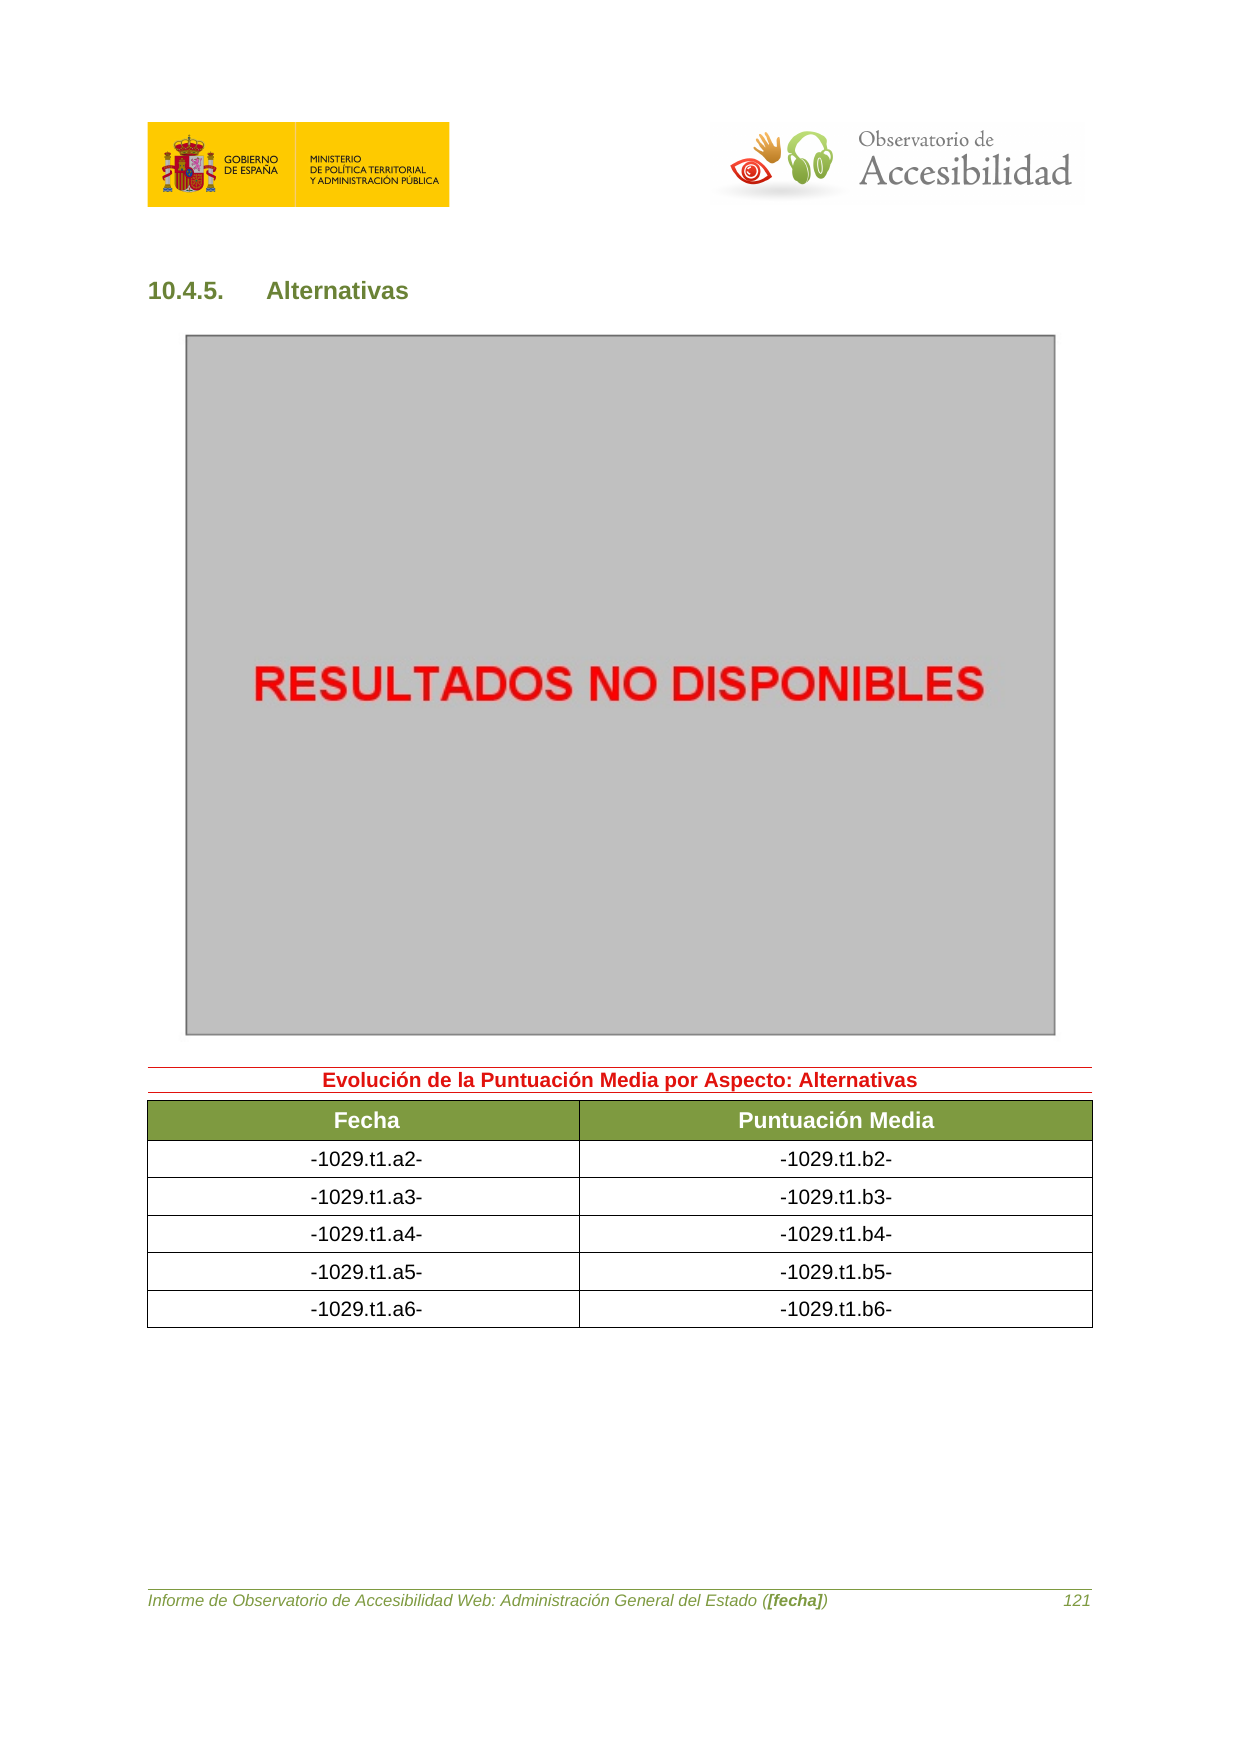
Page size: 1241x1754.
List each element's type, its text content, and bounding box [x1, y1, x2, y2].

table_cell -1029.t1.a2- [148, 1141, 579, 1177]
table_cell -1029.t1.a5- [148, 1253, 579, 1290]
table_cell -1029.t1.b5- [580, 1253, 1092, 1290]
table_cell -1029.t1.a3- [148, 1178, 579, 1215]
table_cell -1029.t1.b6- [580, 1291, 1092, 1327]
table_cell -1029.t1.b4- [580, 1216, 1092, 1252]
table_cell -1029.t1.b2- [580, 1141, 1092, 1177]
table_header Puntuación Media [580, 1101, 1092, 1140]
list Alternativas [148, 276, 1092, 304]
table_cell -1029.t1.b3- [580, 1178, 1092, 1215]
table_cell -1029.t1.a6- [148, 1291, 579, 1327]
text Evolución de la Puntuación Media por Aspecto: Alternativas [148, 1068, 1092, 1092]
table_cell -1029.t1.a4- [148, 1216, 579, 1252]
table_header Fecha [148, 1101, 579, 1140]
